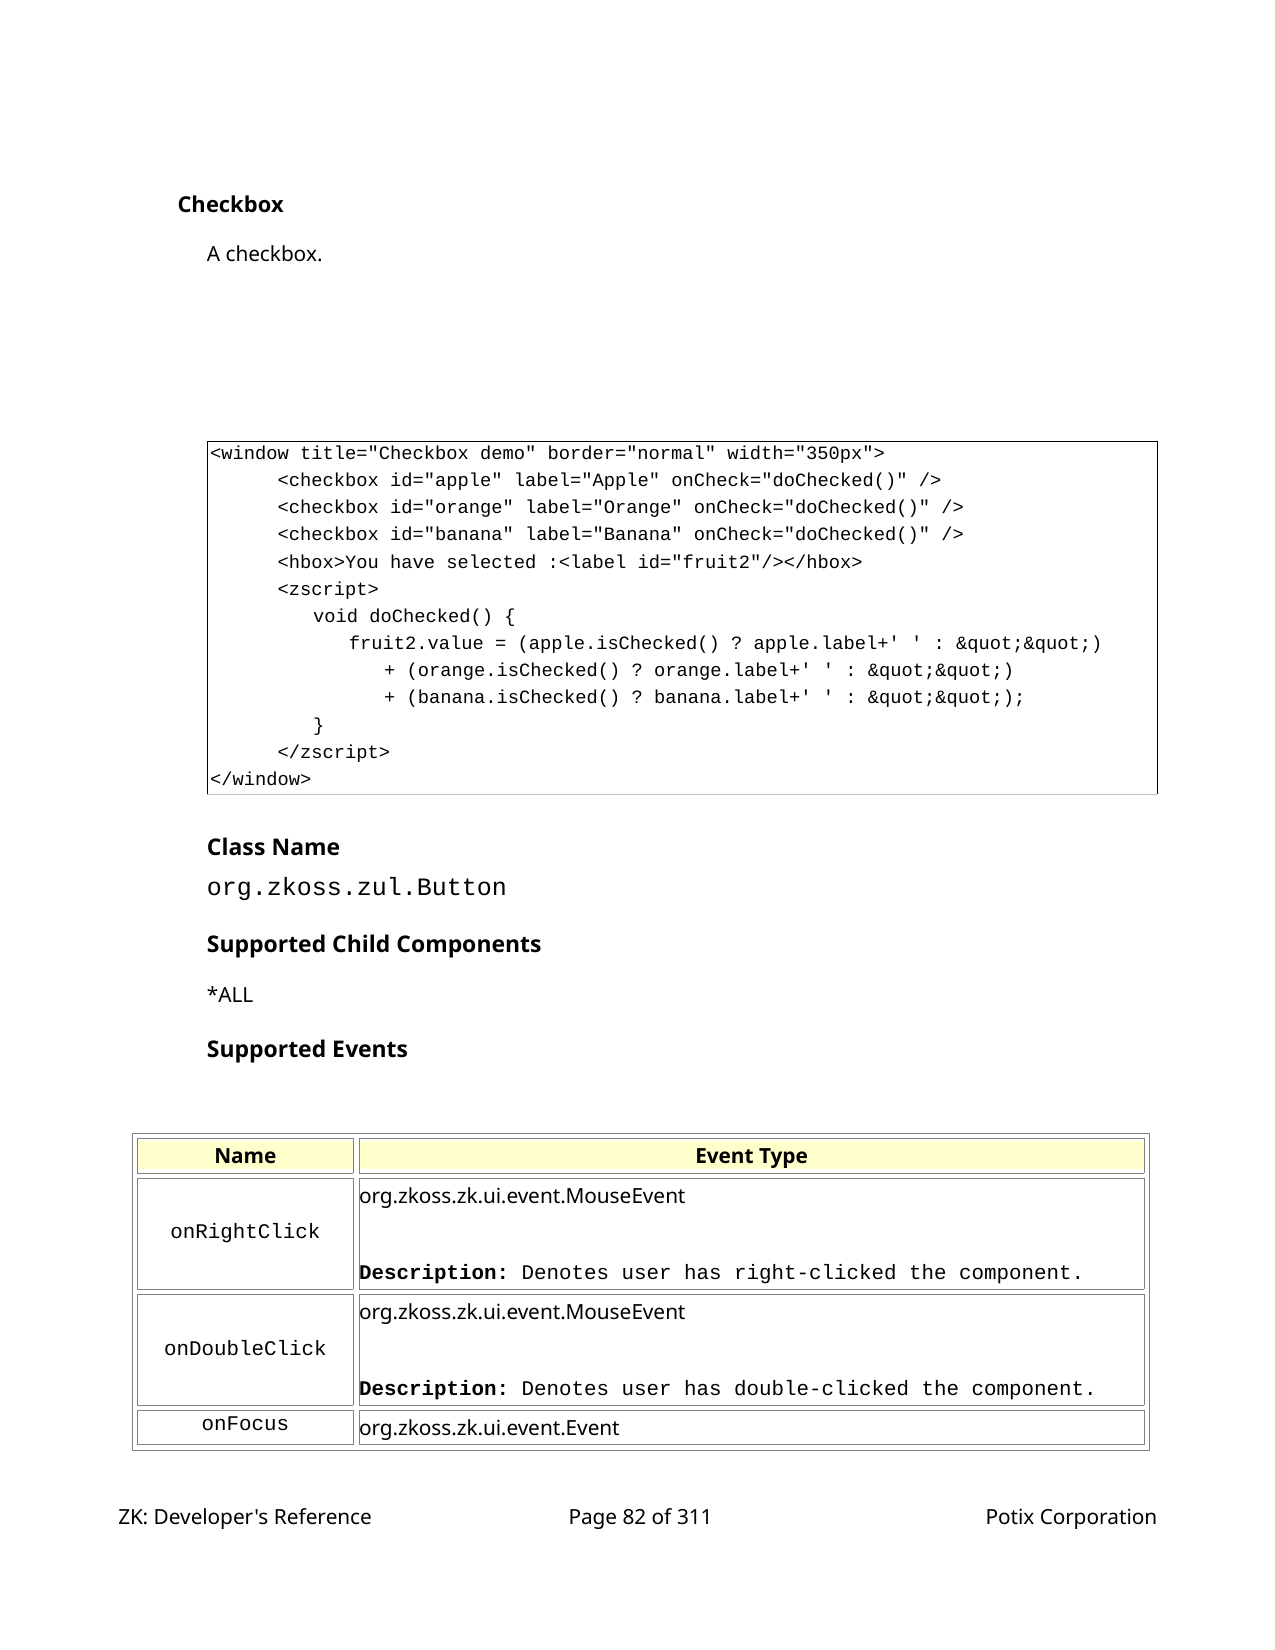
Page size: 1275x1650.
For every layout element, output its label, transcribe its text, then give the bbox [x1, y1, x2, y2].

table_cell org.zkoss.zk.ui.event.MouseEvent Description: Denotes user has right-clicked the component. [356, 1173, 1147, 1289]
subtitle Supported Child Components [207, 928, 1157, 959]
text + (banana.isChecked() ? banana.label+' ' : &quot;&quot;); [208, 685, 1157, 710]
table_cell onDoubleClick [134, 1289, 356, 1405]
text *ALL [207, 980, 1157, 1008]
text <hbox>You have selected :<label id="fruit2"/></hbox> [208, 549, 1157, 574]
subtitle Class Name [207, 831, 1157, 862]
table_cell onRightClick [134, 1173, 356, 1289]
table_cell onFocus [134, 1405, 356, 1444]
subtitle Checkbox [177, 189, 1157, 219]
table_cell org.zkoss.zk.ui.event.Event [356, 1405, 1147, 1444]
text <window title="Checkbox demo" border="normal" width="350px"> [208, 442, 1157, 465]
text <zscript> [208, 577, 1157, 601]
text } [208, 713, 1157, 737]
text void doChecked() { [208, 604, 1157, 628]
text </window> [208, 767, 1157, 794]
table_cell org.zkoss.zk.ui.event.MouseEvent Description: Denotes user has double-clicked the component. [356, 1289, 1147, 1405]
table_header Event Type [356, 1134, 1147, 1172]
text A checkbox. [207, 239, 1157, 268]
text fruit2.value = (apple.isChecked() ? apple.label+' ' : &quot;&quot;) [208, 631, 1157, 655]
subtitle Supported Events [207, 1033, 1157, 1064]
text + (orange.isChecked() ? orange.label+' ' : &quot;&quot;) [208, 658, 1157, 682]
text <checkbox id="apple" label="Apple" onCheck="doChecked()" /> [208, 468, 1157, 492]
table_header Name [134, 1134, 356, 1172]
text <checkbox id="banana" label="Banana" onCheck="doChecked()" /> [208, 522, 1157, 547]
text <checkbox id="orange" label="Orange" onCheck="doChecked()" /> [208, 495, 1157, 519]
text </zscript> [208, 740, 1157, 764]
text org.zkoss.zul.Button [207, 874, 1157, 903]
